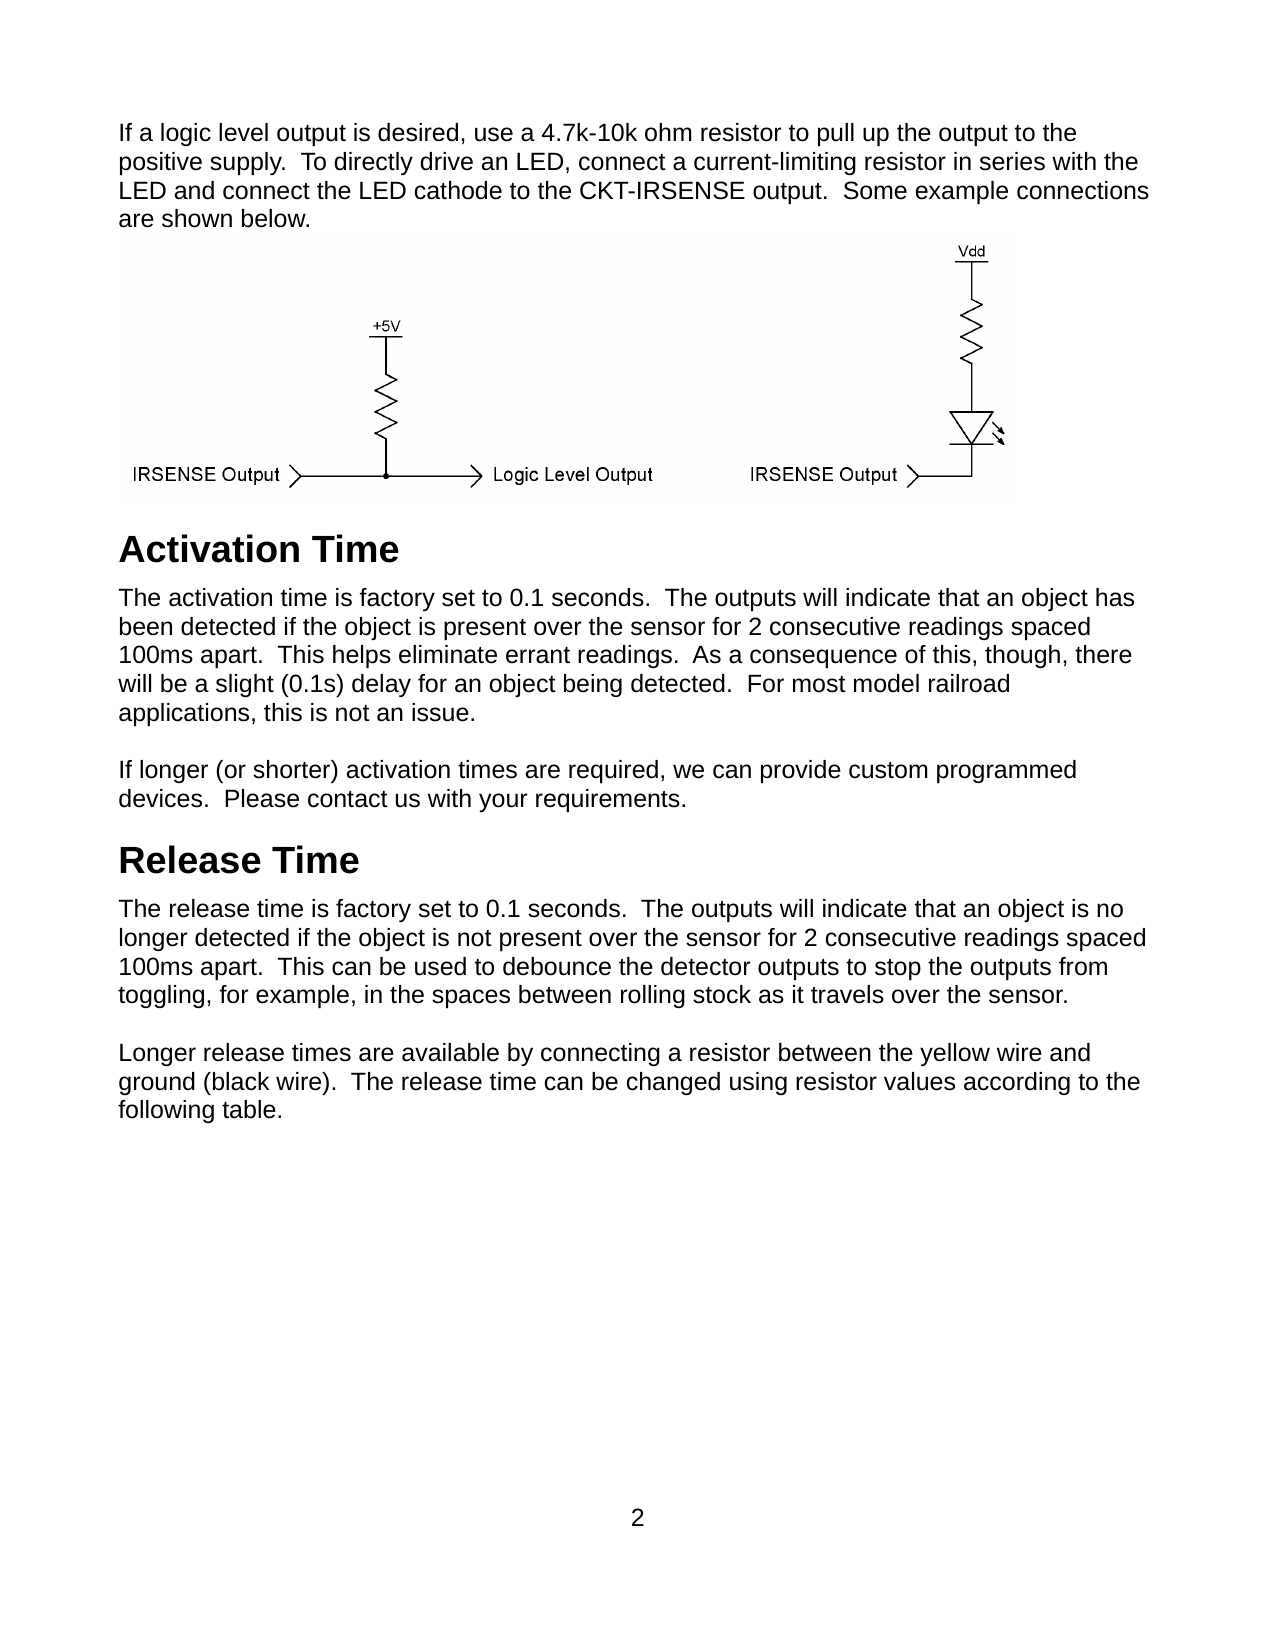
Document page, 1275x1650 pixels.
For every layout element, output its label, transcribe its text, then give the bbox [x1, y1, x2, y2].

subtitle Release Time [118, 838, 1157, 881]
text If a logic level output is desired, use a 4.7k-10k ohm resistor to pull up the output to the positive supply. To directly drive an LED, connect a current-limiting resistor in series with the LED and connect the LED cathode to the CKT-IRSENSE output. Some example connections are shown below. [118, 118, 1157, 233]
text Longer release times are available by connecting a resistor between the yellow wire and ground (black wire). The release time can be changed using resistor values according to the following table. [118, 1038, 1157, 1124]
text The release time is factory set to 0.1 seconds. The outputs will indicate that an object is no longer detected if the object is not present over the sensor for 2 consecutive readings spaced 100ms apart. This can be used to debounce the detector outputs to stop the outputs from toggling, for example, in the spaces between rolling stock as it travels over the sensor. [118, 894, 1157, 1009]
picture [118, 233, 1019, 502]
text The activation time is factory set to 0.1 seconds. The outputs will indicate that an object has been detected if the object is present over the sensor for 2 consecutive readings spaced 100ms apart. This helps eliminate errant readings. As a consequence of this, though, there will be a slight (0.1s) delay for an object being detected. For most model railroad applications, this is not an issue. [118, 583, 1157, 727]
subtitle Activation Time [118, 527, 1157, 570]
text If longer (or shorter) activation times are required, we can provide custom programmed devices. Please contact us with your requirements. [118, 755, 1157, 813]
